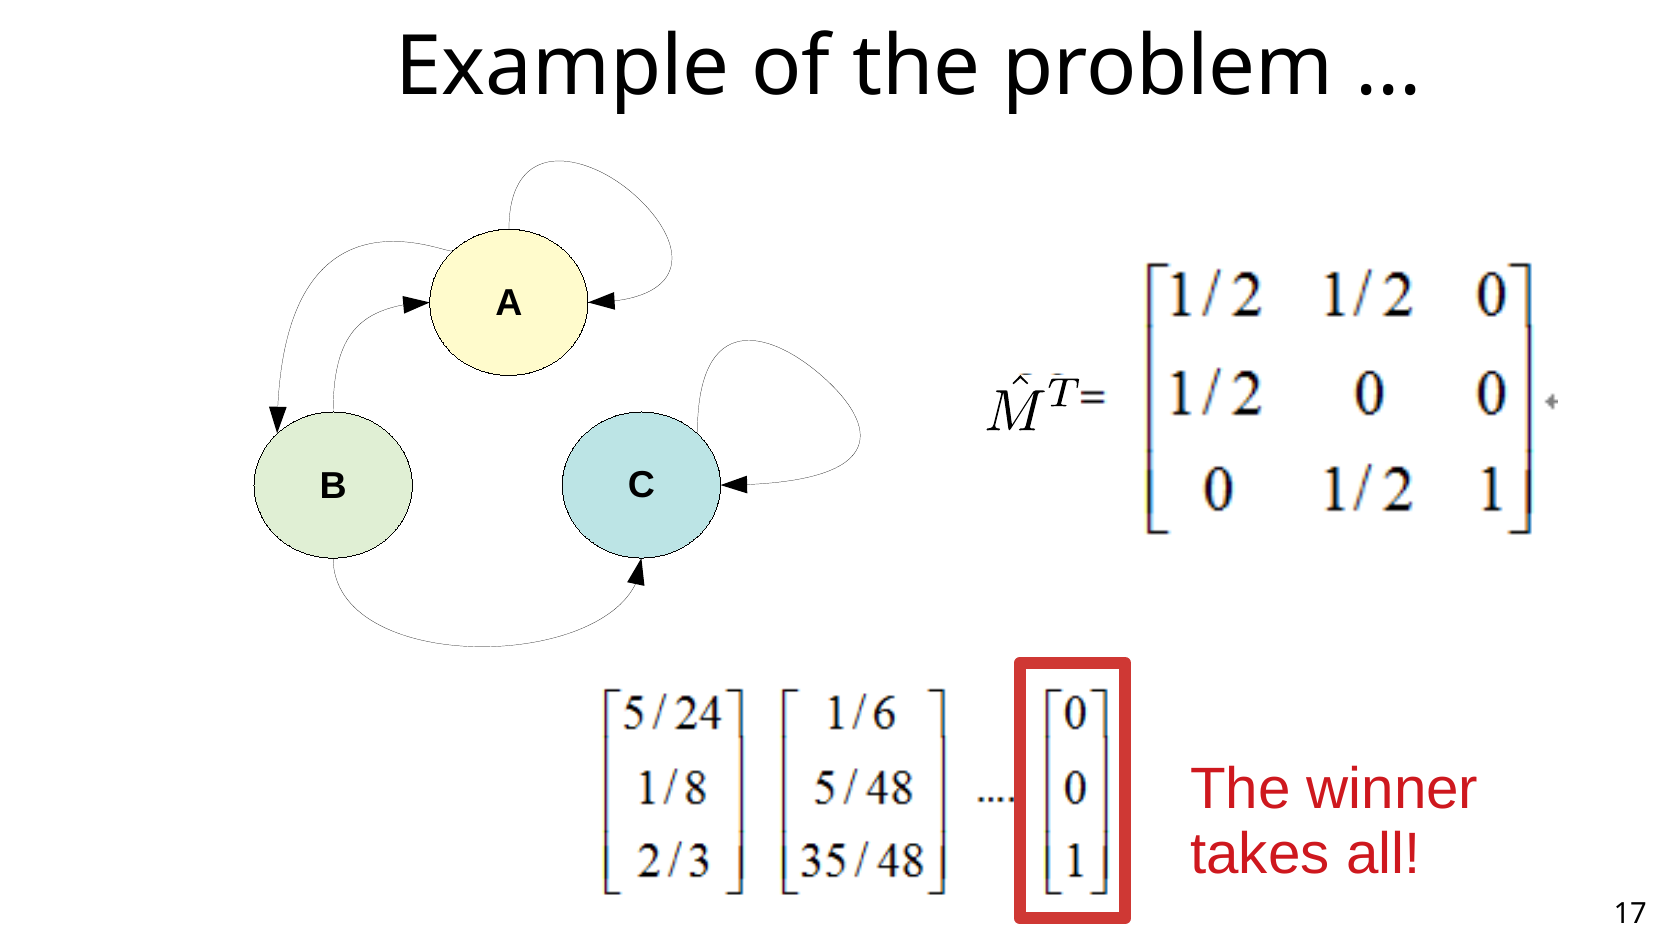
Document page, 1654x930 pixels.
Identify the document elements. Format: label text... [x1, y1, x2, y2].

text_box A [429, 229, 588, 376]
text_box C [562, 411, 721, 559]
picture [1009, 250, 1558, 556]
text_box B [253, 411, 413, 559]
picture [1026, 669, 1110, 912]
text_box [984, 375, 1081, 431]
text_box The winner takes all! [1175, 748, 1572, 894]
picture [570, 660, 1014, 917]
title Example of the problem ... [345, 1, 1441, 120]
